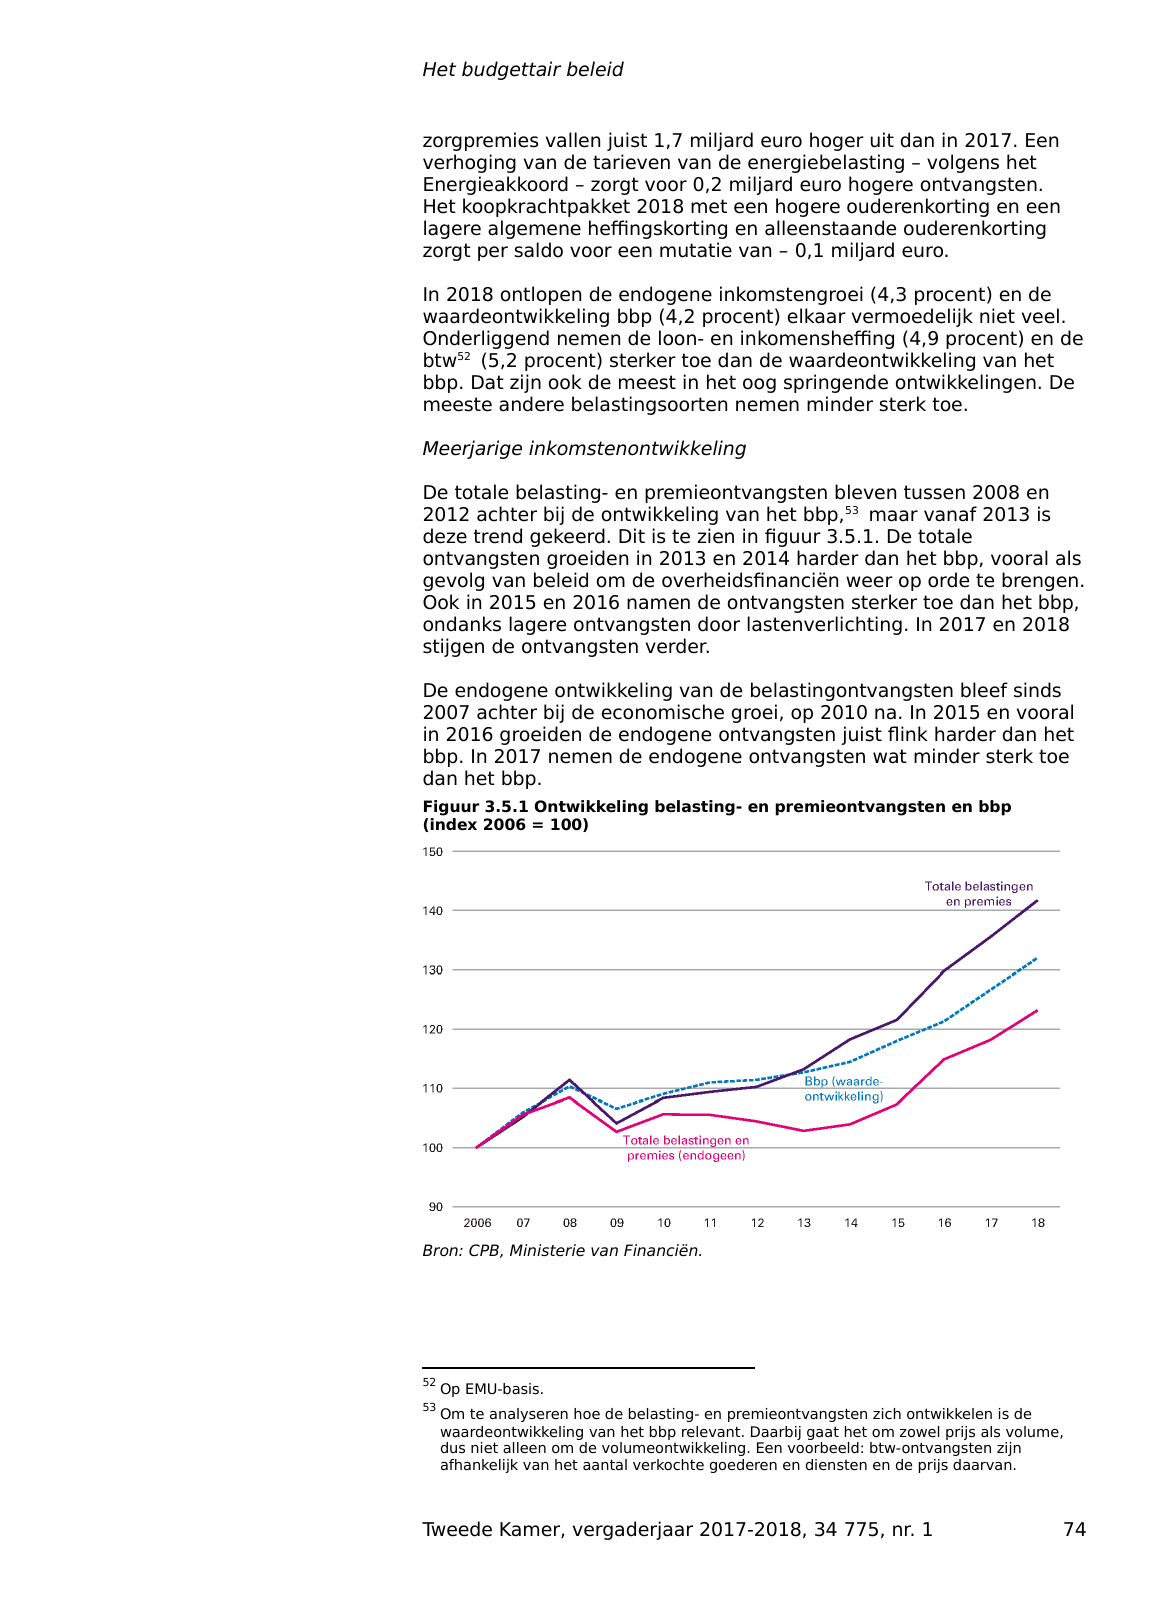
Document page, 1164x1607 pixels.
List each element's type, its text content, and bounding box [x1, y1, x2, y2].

text In 2018 ontlopen de endogene inkomstengroei (4,3 procent) en de waardeontwikkeling bbp (4,2 procent) elkaar vermoedelijk niet veel. Onderliggend nemen de loon- en inkomensheffing (4,9 procent) en de btw (5,2 procent) sterker toe dan de waardeontwikkeling van het bbp. Dat zijn ook de meest in het oog springende ontwikkelingen. De meeste andere belastingsoorten nemen minder sterk toe. [422, 284, 1087, 416]
text Om te analyseren hoe de belasting- en premieontvangsten zich ontwikkelen is de waardeontwikkeling van het bbp relevant. Daarbij gaat het om zowel prijs als volume, dus niet alleen om de volumeontwikkeling. Een voorbeeld: btw-ontvangsten zijn afhankelijk van het aantal verkochte goederen en diensten en de prijs daarvan. [422, 1402, 1087, 1474]
text Op EMU-basis. [422, 1377, 1087, 1399]
subtitle Meerjarige inkomstenontwikkeling [422, 438, 1087, 460]
text Bron: CPB, Ministerie van Financiën. [422, 1242, 1060, 1260]
text De totale belasting- en premieontvangsten bleven tussen 2008 en 2012 achter bij de ontwikkeling van het bbp, maar vanaf 2013 is deze trend gekeerd. Dit is te zien in figuur 3.5.1. De totale ontvangsten groeiden in 2013 en 2014 harder dan het bbp, vooral als gevolg van beleid om de overheidsfinanciën weer op orde te brengen. Ook in 2015 en 2016 namen de ontvangsten sterker toe dan het bbp, ondanks lagere ontvangsten door lastenverlichting. In 2017 en 2018 stijgen de ontvangsten verder. [422, 482, 1087, 658]
text zorgpremies vallen juist 1,7 miljard euro hoger uit dan in 2017. Een verhoging van de tarieven van de energiebelasting – volgens het Energieakkoord – zorgt voor 0,2 miljard euro hogere ontvangsten. [422, 130, 1087, 196]
text De endogene ontwikkeling van de belastingontvangsten bleef sinds 2007 achter bij de economische groei, op 2010 na. In 2015 en vooral in 2016 groeiden de endogene ontvangsten juist flink harder dan het bbp. In 2017 nemen de endogene ontvangsten wat minder sterk toe dan het bbp. [422, 680, 1087, 790]
picture [422, 846, 1060, 1230]
text Figuur 3.5.1 Ontwikkeling belasting- en premieontvangsten en bbp (index 2006 = 100) [422, 798, 1060, 834]
text Het koopkrachtpakket 2018 met een hogere ouderenkorting en een lagere algemene heffingskorting en alleenstaande ouderenkorting zorgt per saldo voor een mutatie van – 0,1 miljard euro. [422, 196, 1087, 262]
